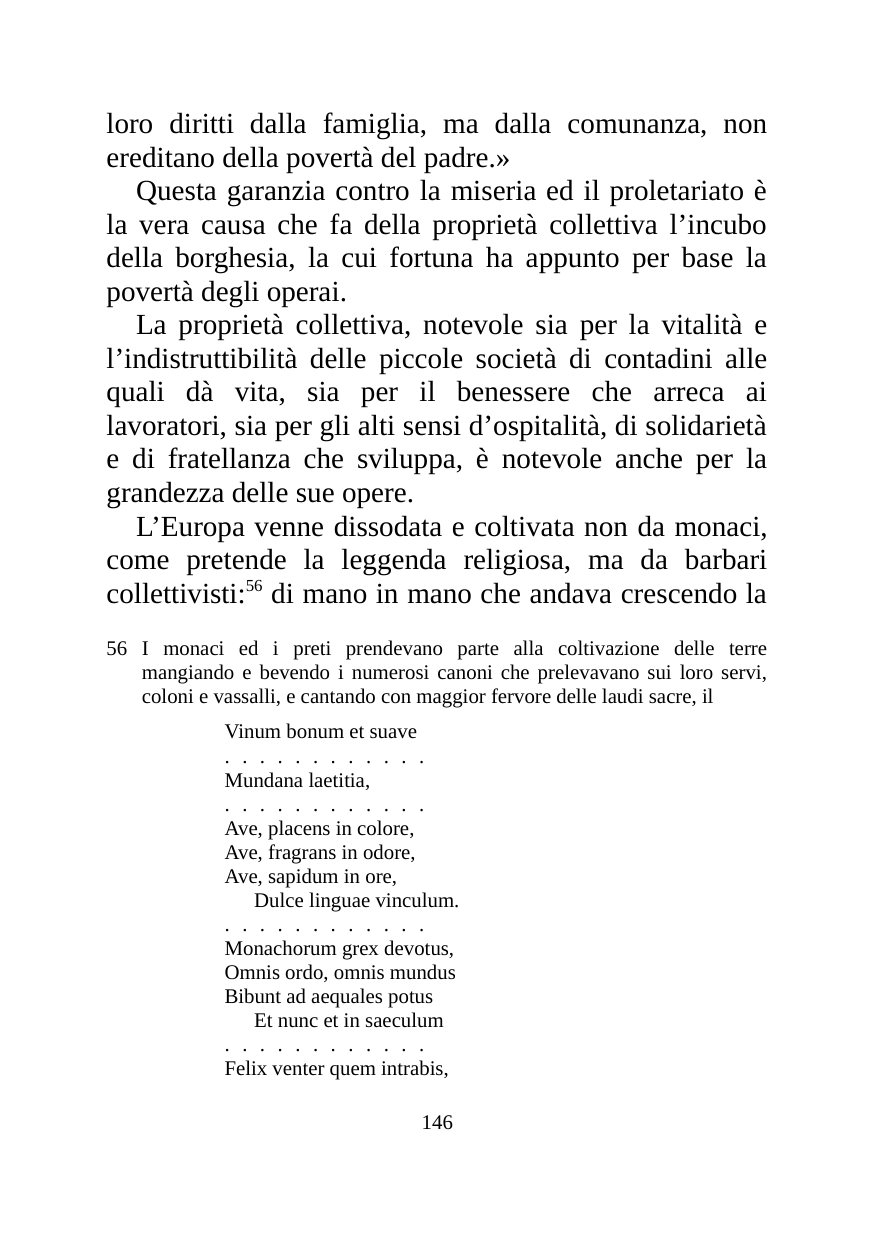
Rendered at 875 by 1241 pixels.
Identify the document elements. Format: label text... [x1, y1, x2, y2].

text I monaci ed i preti prendevano parte alla coltivazione delle terre mangiando e bevendo i numerosi canoni che prelevavano sui loro servi, coloni e vassalli, e cantando con maggior fervore delle laudi sacre, il [106, 636, 768, 708]
text loro diritti dalla famiglia, ma dalla comunanza, non ereditano della povertà del padre.» [106, 106, 768, 173]
text Questa garanzia contro la miseria ed il proletariato è la vera causa che fa della proprietà collettiva l’incubo della borghesia, la cui fortuna ha appunto per base la povertà degli operai. [106, 173, 768, 307]
text Et nunc et in saeculum ............ Felix venter quem intrabis, [224, 1008, 768, 1080]
text Vinum bonum et suave ............ Mundana laetitia, ............ Ave, placens in colore, Ave, fragrans in odore, Ave, sapidum in ore, [224, 719, 768, 888]
text La proprietà collettiva, notevole sia per la vitalità e l’indistruttibilità delle piccole società di contadini alle quali dà vita, sia per il benessere che arreca ai lavoratori, sia per gli alti sensi d’ospitalità, di solidarietà e di fratellanza che sviluppa, è notevole anche per la grandezza delle sue opere. [106, 307, 768, 509]
text Dulce linguae vinculum. ............ Monachorum grex devotus, Omnis ordo, omnis mundus Bibunt ad aequales potus [224, 888, 768, 1008]
text L’Europa venne dissodata e coltivata non da monaci, come pretende la leggenda religiosa, ma da barbari collettivisti: di mano in mano che andava crescendo la [106, 509, 768, 609]
